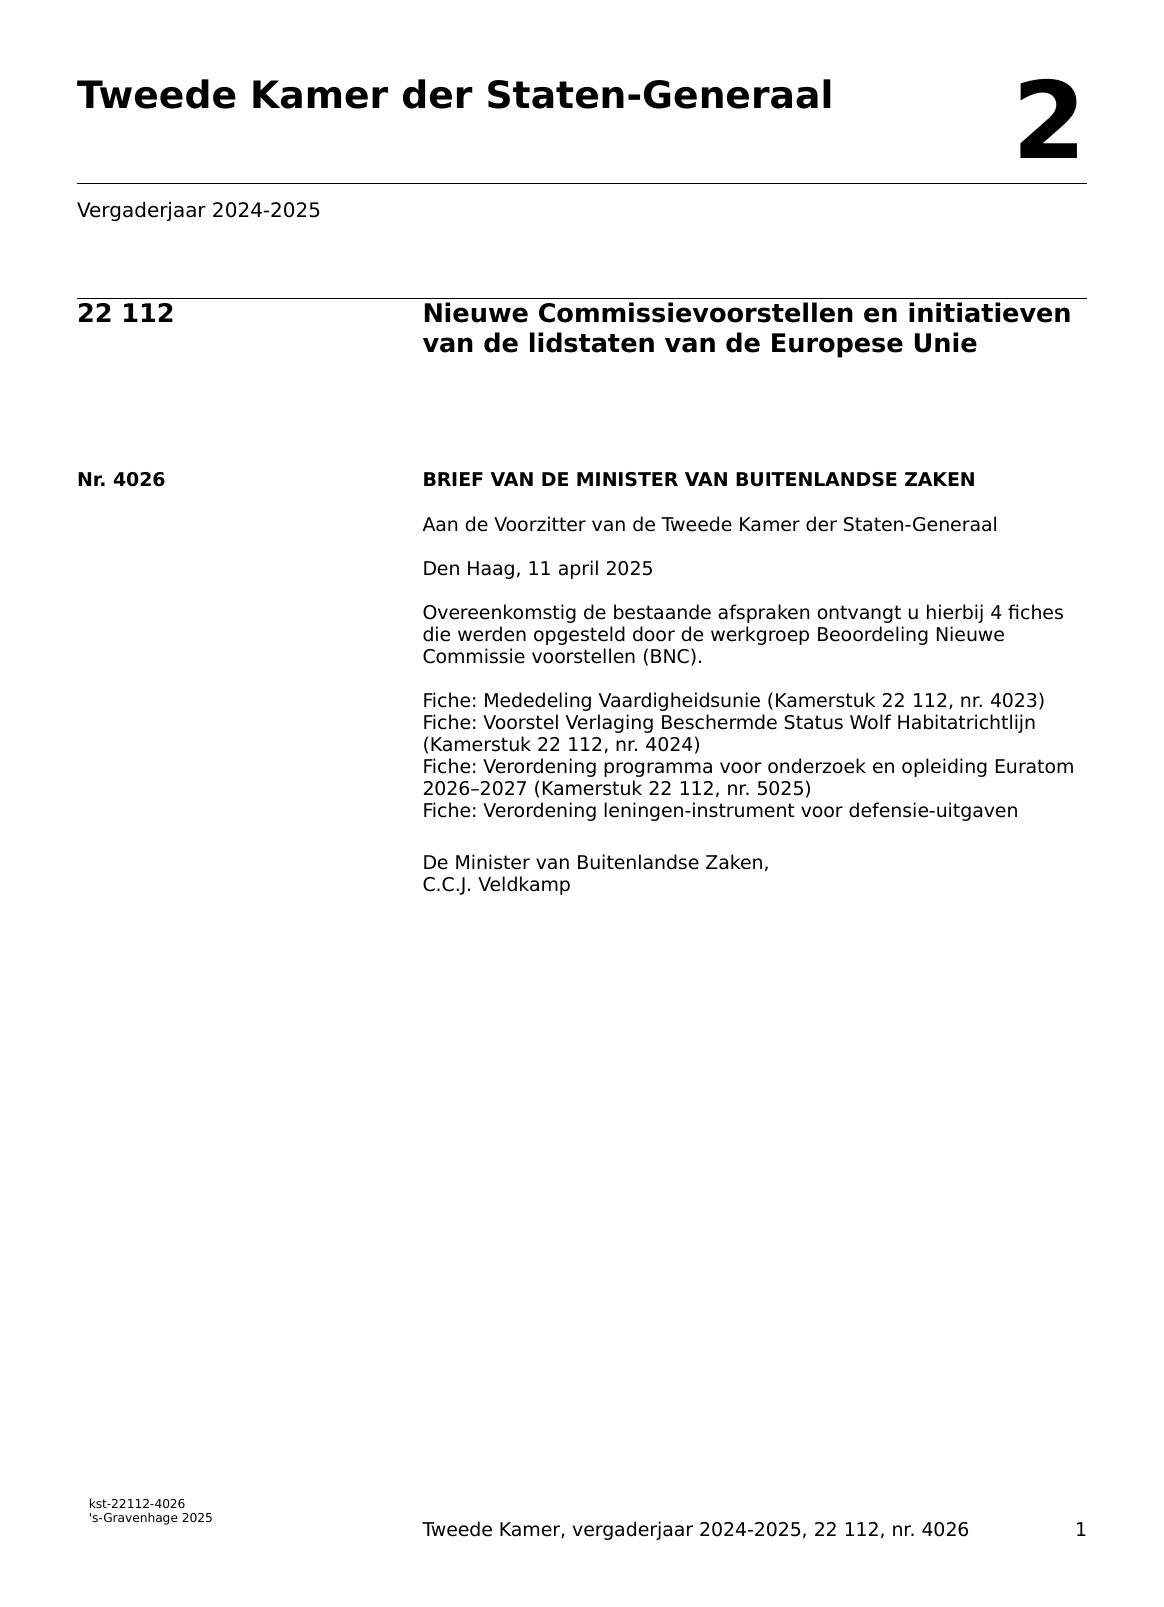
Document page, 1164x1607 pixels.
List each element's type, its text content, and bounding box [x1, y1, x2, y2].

text 's-Gravenhage 2025 [88, 1511, 323, 1525]
table_cell Vergaderjaar 2024-2025 [77, 184, 1087, 298]
text Fiche: Verordening programma voor onderzoek en opleiding Euratom 2026–2027 (Kamerstuk 22 112, nr. 5025) [422, 756, 1087, 800]
text Fiche: Voorstel Verlaging Beschermde Status Wolf Habitatrichtlijn (Kamerstuk 22 112, nr. 4024) [422, 712, 1087, 756]
subtitle Nr. 4026 BRIEF VAN DE MINISTER VAN BUITENLANDSE ZAKEN [77, 469, 1087, 491]
text kst-22112-4026 [88, 1497, 323, 1511]
text Overeenkomstig de bestaande afspraken ontvangt u hierbij 4 fiches die werden opgesteld door de werkgroep Beoordeling Nieuwe Commissie voorstellen (BNC). [422, 602, 1087, 668]
text Den Haag, 11 april 2025 [422, 558, 1087, 580]
table_header 2 [886, 59, 1087, 183]
text Aan de Voorzitter van de Tweede Kamer der Staten-Generaal [422, 513, 1087, 536]
text Fiche: Verordening leningen-instrument voor defensie-uitgaven [422, 800, 1087, 822]
text De Minister van Buitenlandse Zaken, C.C.J. Veldkamp [422, 852, 1087, 896]
table_header Tweede Kamer der Staten-Generaal [77, 59, 886, 183]
subtitle 22 112 Nieuwe Commissievoorstellen en initiatieven van de lidstaten van de Europese Unie [77, 299, 1087, 358]
text Fiche: Mededeling Vaardigheidsunie (Kamerstuk 22 112, nr. 4023) [422, 690, 1087, 712]
